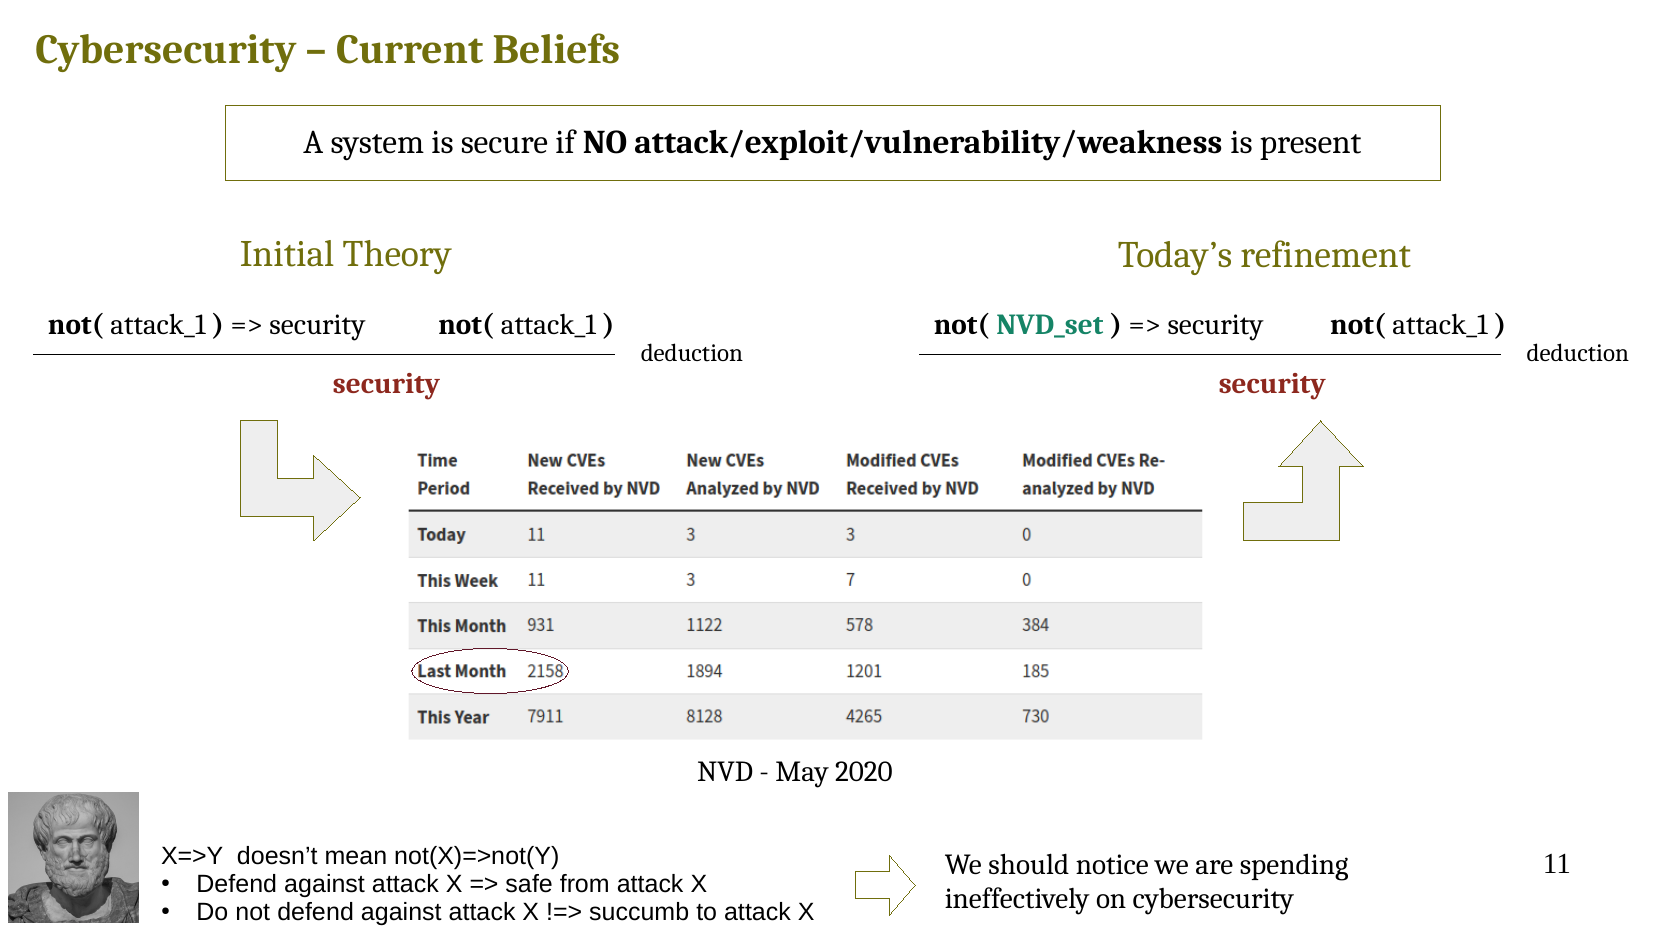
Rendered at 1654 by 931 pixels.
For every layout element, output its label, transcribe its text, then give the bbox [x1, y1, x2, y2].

text_box Today’s refinement [1103, 226, 1441, 286]
text_box security [1204, 359, 1367, 409]
text_box not( attack_1 ) => security [33, 300, 406, 350]
text_box Cybersecurity – Current Beliefs [20, 18, 691, 91]
picture [398, 444, 1213, 746]
text_box not( attack_1 ) [423, 300, 655, 384]
picture [8, 792, 139, 923]
text_box Initial Theory [225, 225, 475, 285]
text_box NVD - May 2020 [645, 747, 946, 808]
text_box A system is secure if NO attack/exploit/vulnerability/weakness is present [225, 105, 1441, 181]
text_box not( NVD_set ) => security [919, 300, 1291, 384]
text_box X=>Y doesn’t mean not(X)=>not(Y) Defend against attack X => safe from attack X Do not defend against attack X !=> succumb to attack X [146, 834, 832, 931]
text_box security [318, 359, 481, 409]
text_box [1243, 420, 1364, 541]
text_box [240, 420, 361, 541]
text_box We should notice we are spending ineffectively on cybersecurity [930, 840, 1411, 925]
text_box not( attack_1 ) [1315, 300, 1546, 384]
text_box deduction [1546, 331, 1654, 376]
text_box deduction [655, 331, 766, 376]
